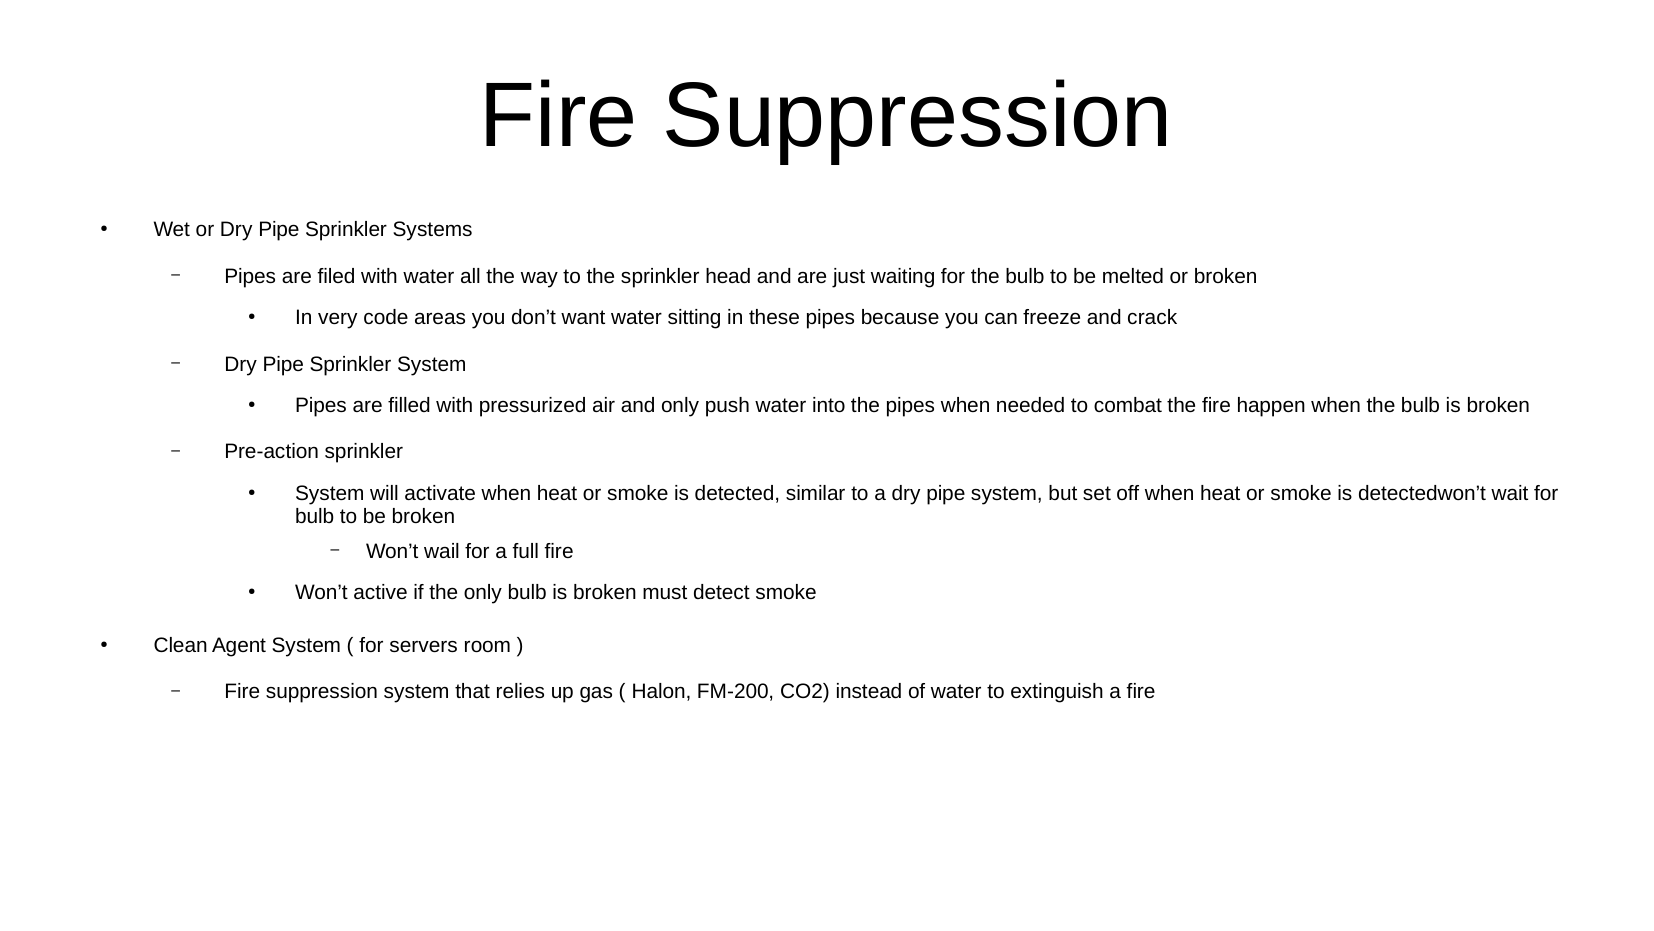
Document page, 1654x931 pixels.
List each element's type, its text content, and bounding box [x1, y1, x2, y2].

title Fire Suppression [82, 37, 1571, 193]
list Wet or Dry Pipe Sprinkler Systems Pipes are filed with water all the way to the sprinkler head and are just waiting for the bulb to be melted or broken In very code areas you don’t want water sitting in these pipes because you can freeze and crack Dry Pipe Sprinkler System Pipes are filled with pressurized air and only push water into the pipes when needed to combat the fire happen when the bulb is broken Pre-action sprinkler System will activate when heat or smoke is detected, similar to a dry pipe system, but set off when heat or smoke is detectedwon’t wait for bulb to be broken Won’t wail for a full fire Won’t active if the only bulb is broken must detect smoke Clean Agent System ( for servers room ) Fire suppression system that relies up gas ( Halon, FM-200, CO2) instead of water to extinguish a fire [82, 217, 1571, 758]
